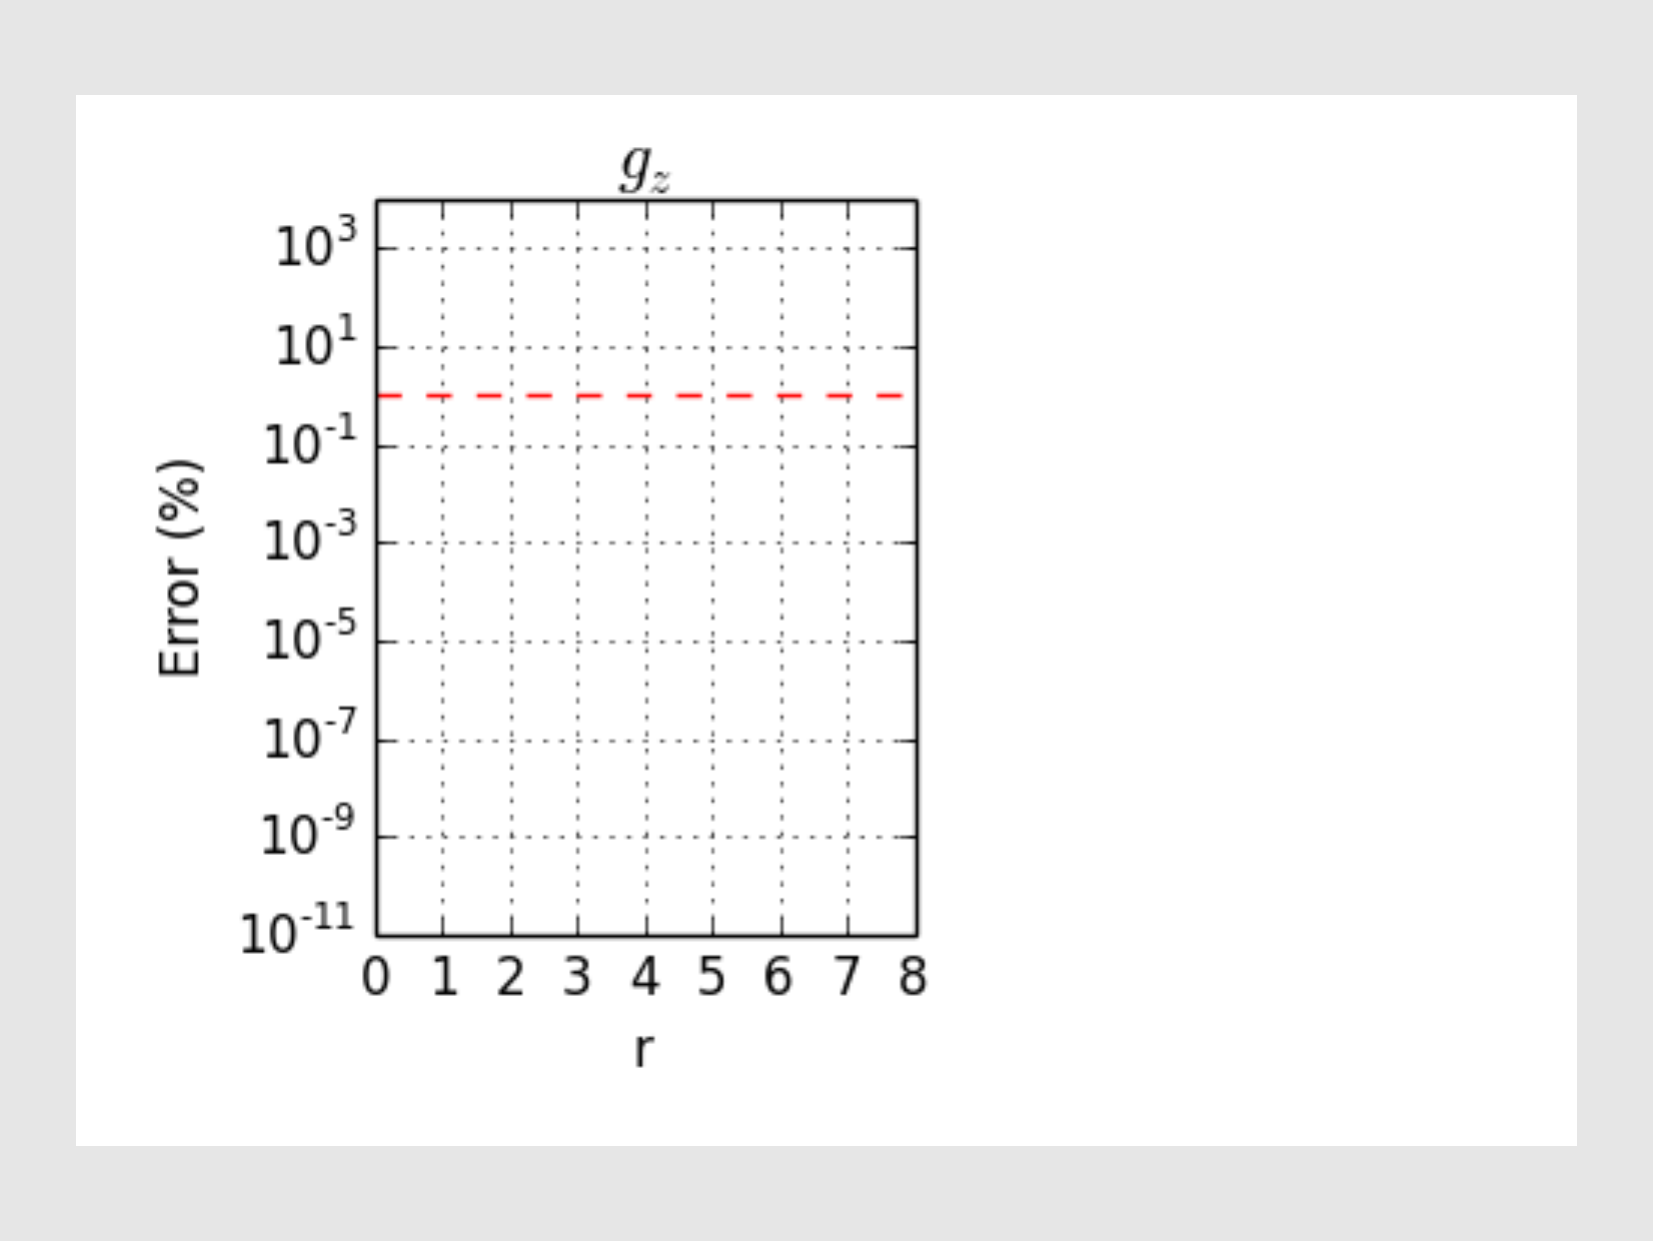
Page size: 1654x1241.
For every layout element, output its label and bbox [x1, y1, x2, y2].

picture [76, 95, 1577, 1146]
